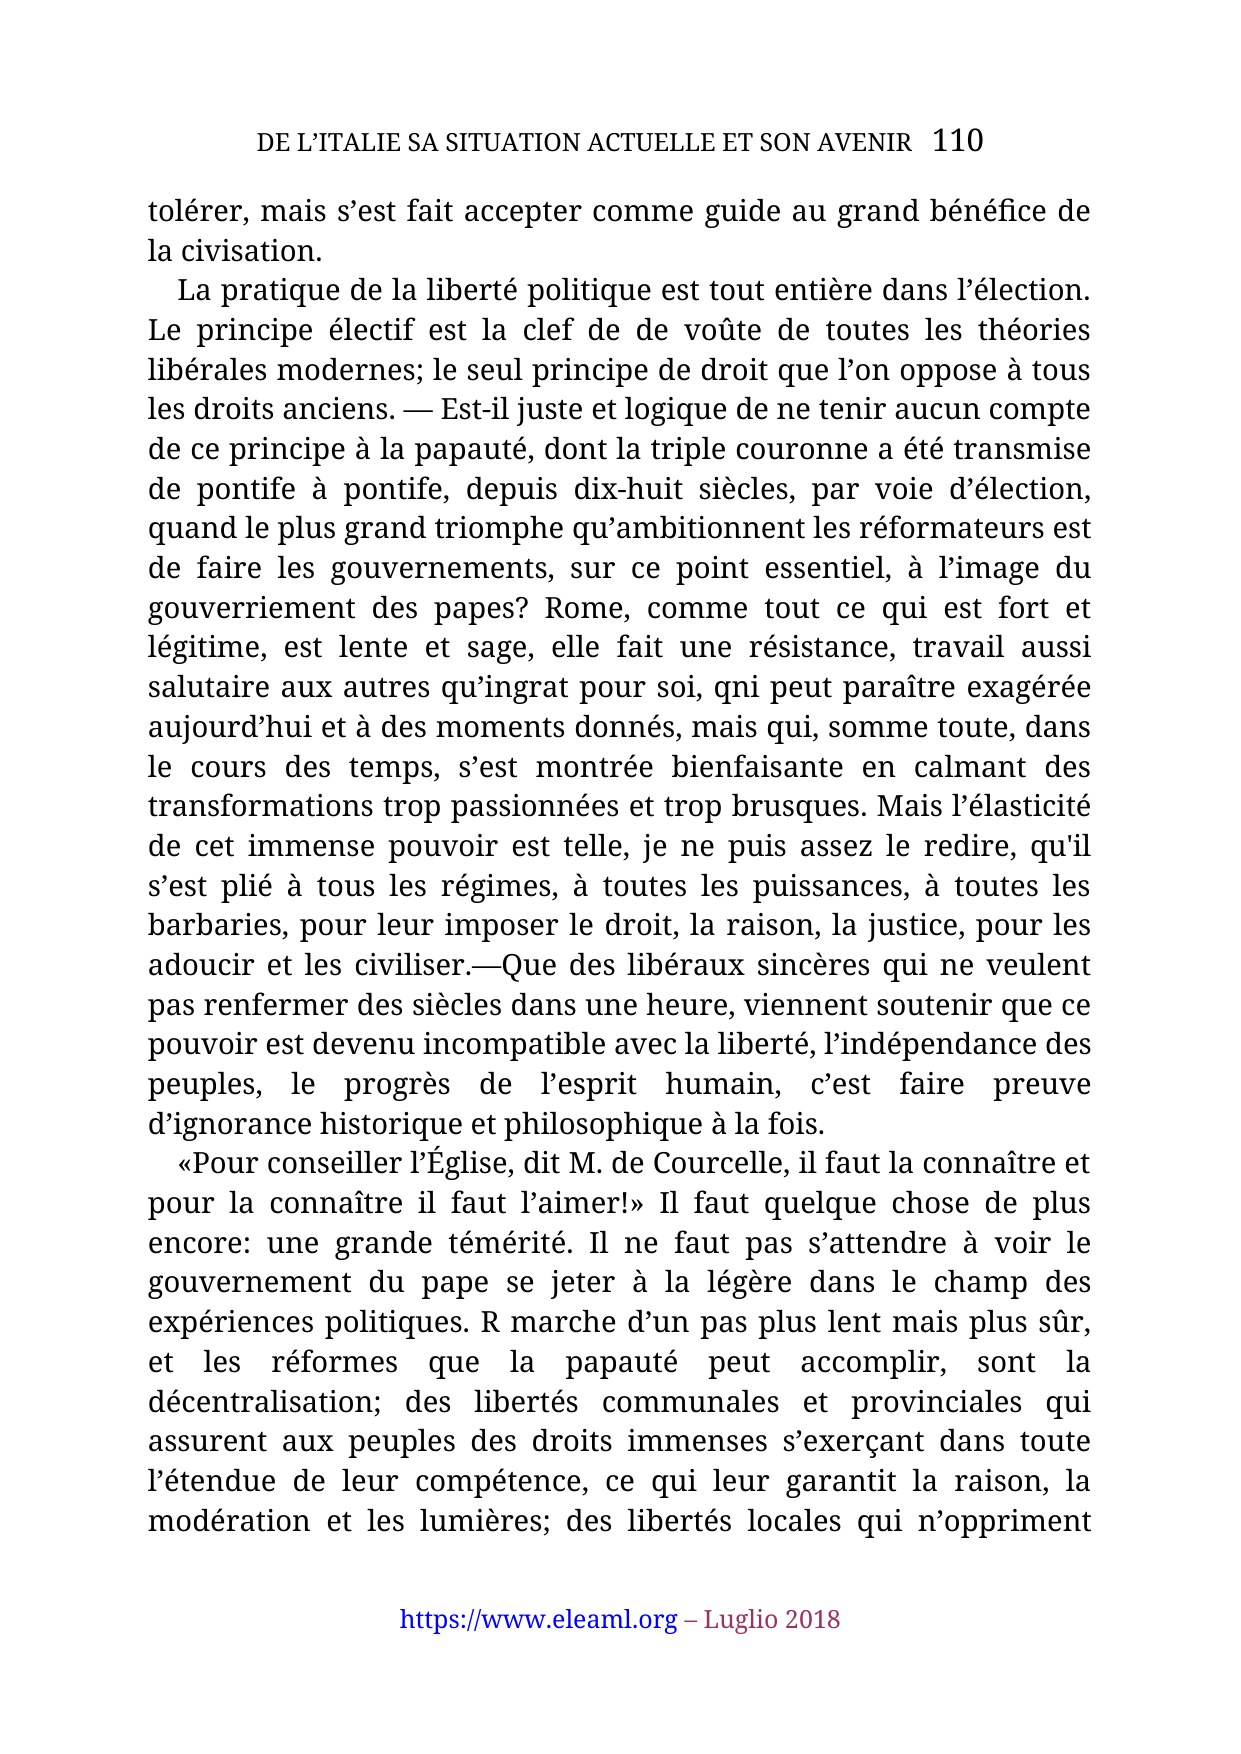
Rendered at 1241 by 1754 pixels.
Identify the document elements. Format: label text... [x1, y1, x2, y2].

text tolérer, mais s’est fait accepter comme guide au grand bénéfice de la civisation. [148, 190, 1093, 269]
text La pratique de la liberté politique est tout entière dans l’élection. Le principe électif est la clef de de voûte de toutes les théories libérales modernes; le seul principe de droit que l’on oppose à tous les droits anciens. — Est-il juste et logique de ne tenir aucun compte de ce principe à la papauté, dont la triple couronne a été transmise de pontife à pontife, depuis dix-huit siècles, par voie d’élection, quand le plus grand triomphe qu’ambitionnent les réformateurs est de faire les gouvernements, sur ce point essentiel, à l’image du gouverriement des papes? Rome, comme tout ce qui est fort et légitime, est lente et sage, elle fait une résistance, travail aussi salutaire aux autres qu’ingrat pour soi, qni peut paraître exagérée aujourd’hui et à des moments donnés, mais qui, somme toute, dans le cours des temps, s’est montrée bienfaisante en calmant des transformations trop passionnées et trop brusques. Mais l’élasticité de cet immense pouvoir est telle, je ne puis assez le redire, qu'il s’est plié à tous les régimes, à toutes les puissances, à toutes les barbaries, pour leur imposer le droit, la raison, la justice, pour les adoucir et les civiliser.—Que des libéraux sincères qui ne veulent pas renfermer des siècles dans une heure, viennent soutenir que ce pouvoir est devenu incompatible avec la liberté, l’indépendance des peuples, le progrès de l’esprit humain, c’est faire preuve d’ignorance historique et philosophique à la fois. [148, 269, 1093, 1143]
text «Pour conseiller l’Église, dit M. de Courcelle, il faut la connaître et pour la connaître il faut l’aimer!» Il faut quelque chose de plus encore: une grande témérité. Il ne faut pas s’attendre à voir le gouvernement du pape se jeter à la légère dans le champ des expériences politiques. R marche d’un pas plus lent mais plus sûr, et les réformes que la papauté peut accomplir, sont la décentralisation; des libertés communales et provinciales qui assurent aux peuples des droits immenses s’exerçant dans toute l’étendue de leur compétence, ce qui leur garantit la raison, la modération et les lumières; des libertés locales qui n’oppriment [148, 1143, 1093, 1539]
